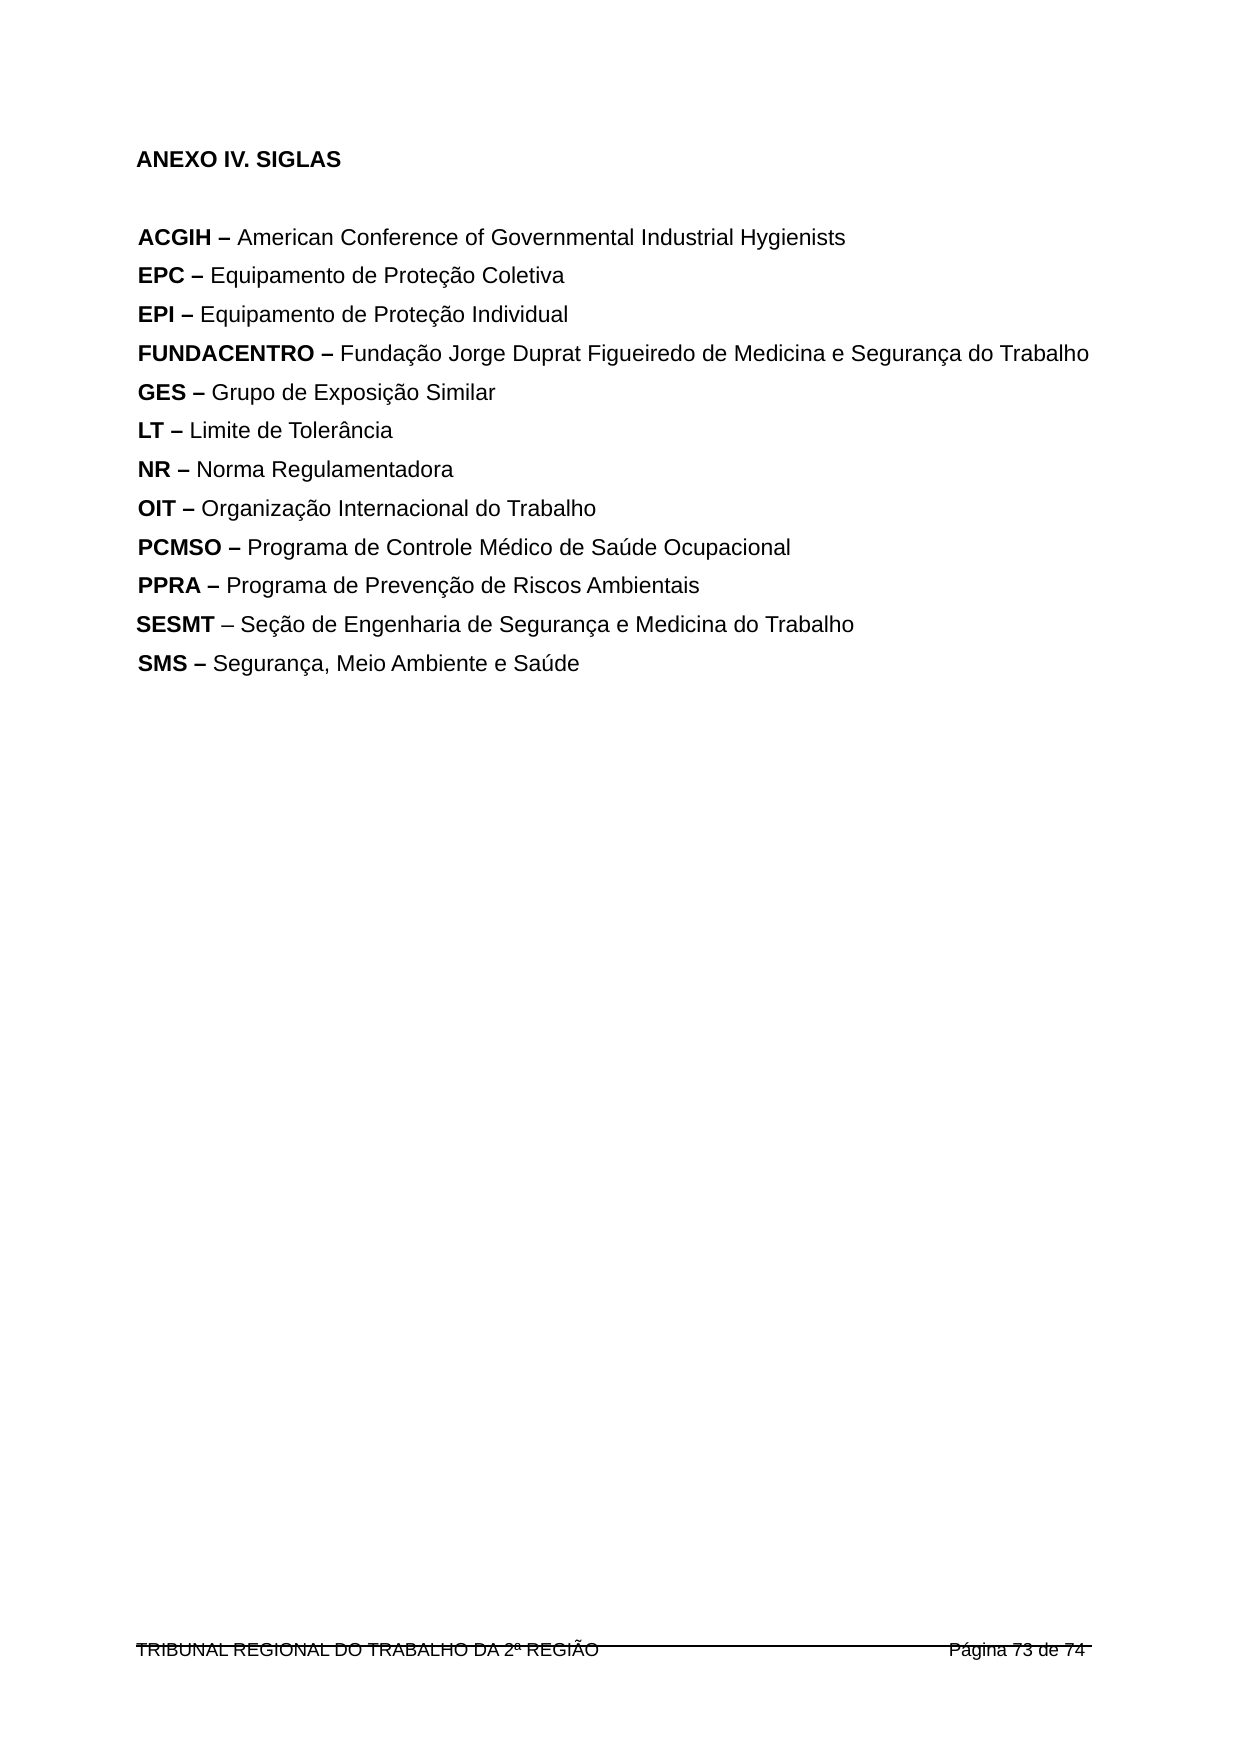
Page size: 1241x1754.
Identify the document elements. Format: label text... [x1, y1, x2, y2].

text EPI – Equipamento de Proteção Individual [138, 301, 1104, 327]
text ACGIH – American Conference of Governmental Industrial Hygienists [138, 223, 1104, 250]
text PCMSO – Programa de Controle Médico de Saúde Ocupacional [138, 533, 1104, 560]
text OIT – Organização Internacional do Trabalho [138, 495, 1104, 521]
text SMS – Segurança, Meio Ambiente e Saúde [138, 650, 1104, 676]
text LT – Limite de Tolerância [138, 417, 1104, 444]
text SESMT – Seção de Engenharia de Segurança e Medicina do Trabalho [136, 611, 1104, 637]
text EPC – Equipamento de Proteção Coletiva [138, 262, 1104, 289]
text NR – Norma Regulamentadora [138, 456, 1104, 482]
text ANEXO IV. SIGLAS [136, 146, 1104, 172]
text PPRA – Programa de Prevenção de Riscos Ambientais [138, 572, 1104, 599]
text GES – Grupo de Exposição Similar [138, 378, 1104, 405]
text FUNDACENTRO – Fundação Jorge Duprat Figueiredo de Medicina e Segurança do Trabalho [138, 340, 1104, 366]
